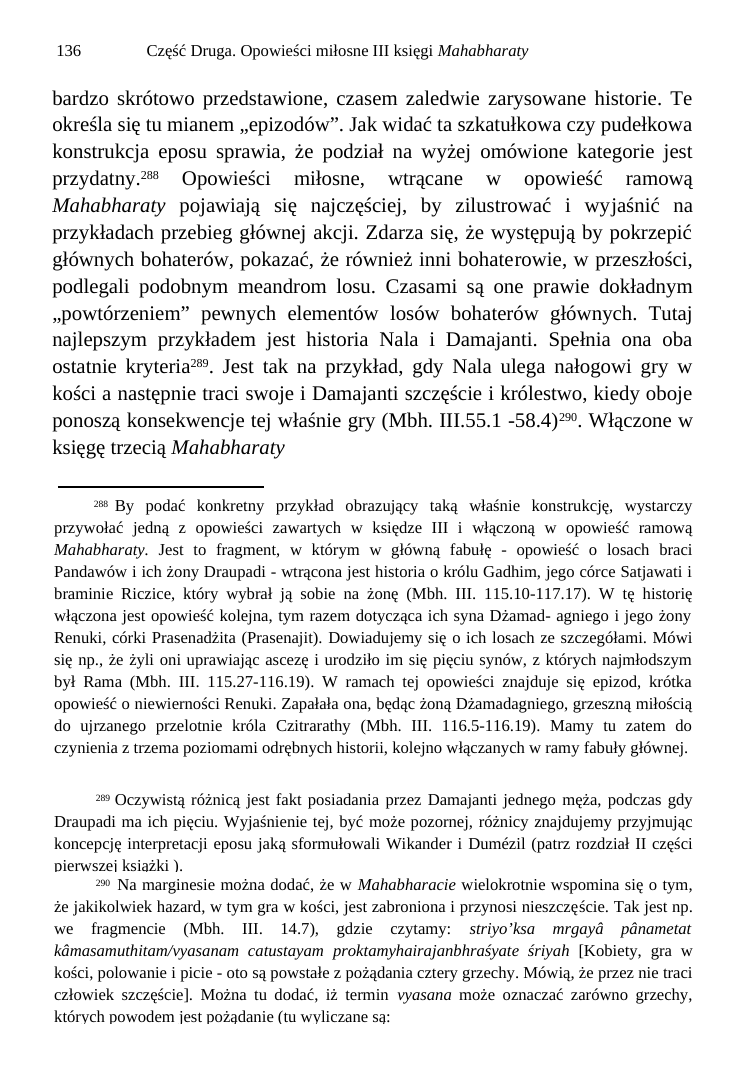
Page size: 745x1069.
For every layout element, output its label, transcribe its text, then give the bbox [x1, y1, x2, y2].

text 290 Na marginesie można dodać, że w Mahabharacie wielokrotnie wspomina się o tym, że jakikolwiek hazard, w tym gra w kości, jest zabroniona i przynosi nieszczę­ście. Tak jest np. we fragmencie (Mbh. III. 14.7), gdzie czytamy: striyo’ksa mrgayâ pânametat kâmasamuthitam/vyasanam catustayam proktamyhairajanbhraśyate śriyah [Kobiety, gra w kości, polowanie i picie - oto są powstałe z pożądania cztery grzechy. Mówią, że przez nie traci człowiek szczęście]. Można tu dodać, iż termin vyasana może oznaczać zarówno grzechy, których powodem jest pożądanie (tu wyliczane są: [54, 875, 693, 1024]
text Część Druga. Opowieści miłosne III księgi Mahabharaty [146, 41, 606, 60]
text 288 By podać konkretny przykład obrazujący taką właśnie konstrukcję, wystarczy przywołać jedną z opowieści zawartych w księdze III i włączoną w opowieść ramową Mahabharaty. Jest to fragment, w którym w główną fabułę - opowieść o losach braci Pandawów i ich żony Draupadi - wtrącona jest historia o królu Gadhim, jego córce Satjawati i braminie Riczice, który wybrał ją sobie na żonę (Mbh. III. 115.10-117.17). W tę historię włączona jest opowieść kolejna, tym razem dotycząca ich syna Dżamad- agniego i jego żony Renuki, córki Prasenadżita (Prasenajit). Dowiadujemy się o ich losach ze szczegółami. Mówi się np., że żyli oni uprawiając ascezę i urodziło im się pięciu synów, z których najmłodszym był Rama (Mbh. III. 115.27-116.19). W ramach tej opowieści znajduje się epizod, krótka opowieść o niewierności Renuki. Zapałała ona, będąc żoną Dżamadagniego, grzeszną miłością do ujrzanego przelotnie króla Czitrarathy (Mbh. III. 116.5-116.19). Mamy tu zatem do czynienia z trzema poziomami odrębnych historii, kolejno włączanych w ramy fabuły głównej. [54, 496, 693, 757]
text bardzo skrótowo przedstawione, czasem zaledwie zarysowane historie. Te określa się tu mianem „epizodów”. Jak widać ta szkatułkowa czy pudełkowa konstrukcja eposu sprawia, że podział na wyżej omówione kategorie jest przydatny.288 Opowieści miłosne, wtrącane w opowieść ramową Mahabharaty pojawiają się najczęściej, by zilustrować i wy­jaśnić na przykładach przebieg głównej akcji. Zdarza się, że występują by pokrzepić głównych bohaterów, pokazać, że również inni bohate­rowie, w przeszłości, podlegali podobnym meandrom losu. Czasami są one prawie dokładnym „powtórzeniem” pewnych elementów losów bohaterów głównych. Tutaj najlepszym przykładem jest historia Nala i Damajanti. Spełnia ona oba ostatnie kryteria289. Jest tak na przykład, gdy Nala ulega nałogowi gry w kości a następnie traci swoje i Damajanti szczęście i królestwo, kiedy oboje ponoszą konsekwencje tej właśnie gry (Mbh. III.55.1 -58.4)290. Włączone w księgę trzecią Mahabharaty [52, 86, 693, 459]
text 289 Oczywistą różnicą jest fakt posiadania przez Damajanti jednego męża, podczas gdy Draupadi ma ich pięciu. Wyjaśnienie tej, być może pozornej, różnicy znajdujemy przyjmując koncepcję interpretacji eposu jaką sformułowali Wikander i Dumézil (patrz rozdział II części pierwszej książki ). [54, 790, 693, 871]
text 136 [56, 41, 90, 60]
